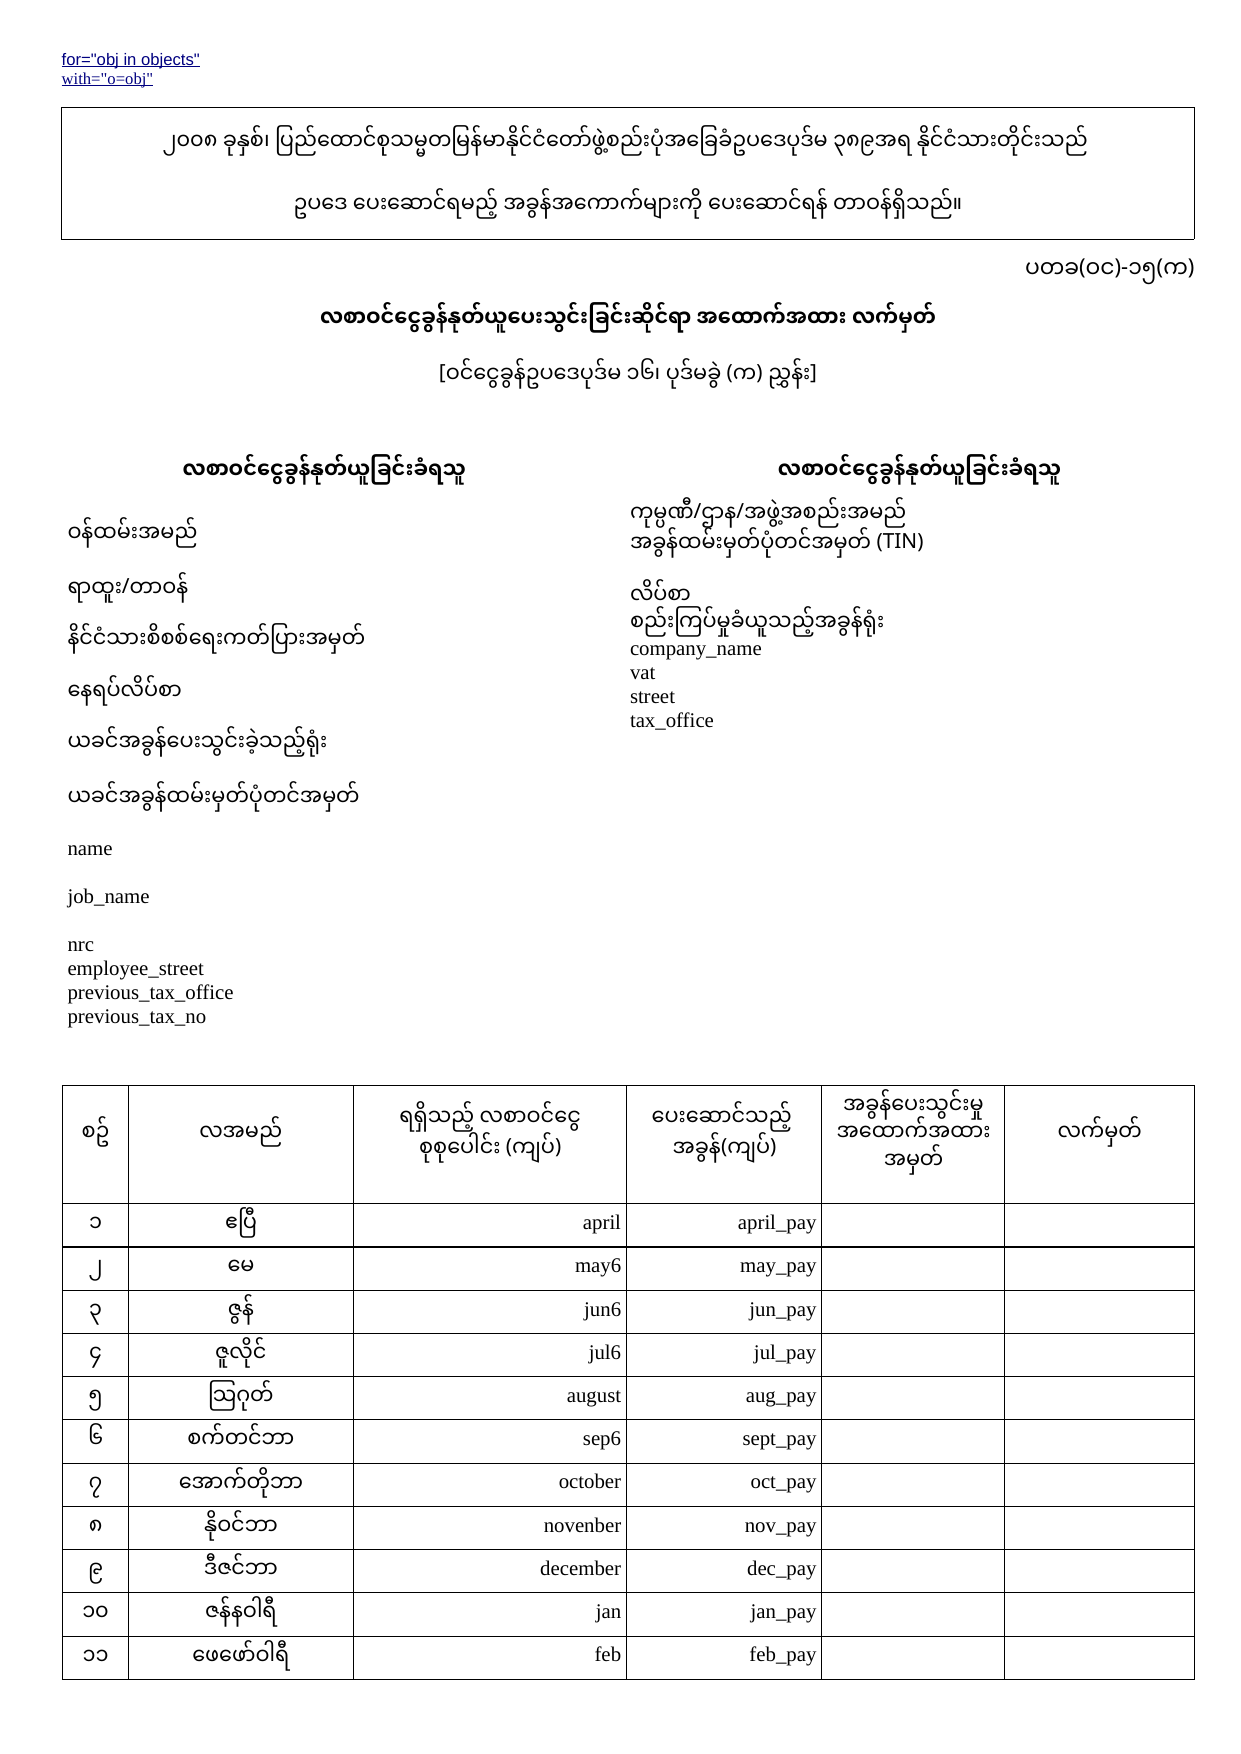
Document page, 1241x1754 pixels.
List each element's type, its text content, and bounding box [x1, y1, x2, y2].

table_cell oct_pay [627, 1464, 821, 1506]
table_header [586, 451, 624, 490]
table_header စဥ် [63, 1086, 128, 1203]
table_cell may_pay [627, 1248, 821, 1290]
table_cell ကုမ္ပဏီ/ဌာန/အဖွဲ့အစည်းအမည် အခွန်ထမ်းမှတ်ပုံတင်အမှတ် (TIN) လိပ်စာ စည်းကြပ်မှုခံယူသည့်အခွန်ရုံး company_name vat street tax_office [624, 490, 1214, 1034]
table_cell nov_pay [627, 1507, 821, 1549]
table_cell [822, 1550, 1004, 1592]
table_cell ၁၀ [63, 1593, 128, 1636]
table_header အခွန်ပေးသွင်းမှု အထောက်အထား အမှတ် [822, 1086, 1004, 1203]
table_cell april [354, 1204, 626, 1246]
table_cell ၁၁ [63, 1637, 128, 1679]
table_cell jun6 [354, 1291, 626, 1333]
table_cell sep6 [354, 1420, 626, 1463]
table_cell [822, 1204, 1004, 1246]
table_cell [1005, 1637, 1194, 1679]
table_cell feb [354, 1637, 626, 1679]
table_cell [1005, 1507, 1194, 1549]
table_cell သြဂုတ် [129, 1377, 353, 1419]
table_header လစာဝင်ငွေခွန်နုတ်ယူပေးသွင်းခြင်းဆိုင်ရာ အထောက်အထား လက်မှတ် [ဝင်ငွေခွန်ဥပဒေပုဒ်မ ၁၆၊ ပုဒ်မခွဲ (က) ညွှန်း] [61, 299, 1194, 406]
table_cell နိုဝင်ဘာ [129, 1507, 353, 1549]
table_cell [822, 1593, 1004, 1636]
table_cell ၅ [63, 1377, 128, 1419]
table_cell october [354, 1464, 626, 1506]
table_cell [1005, 1593, 1194, 1636]
table_cell ၁ [63, 1204, 128, 1246]
table_cell [1005, 1550, 1194, 1592]
table_cell ဧပြီ [129, 1204, 353, 1246]
table_cell jul6 [354, 1334, 626, 1376]
text for="obj in objects" [61, 49, 1194, 69]
table_cell jan_pay [627, 1593, 821, 1636]
table_cell [1005, 1464, 1194, 1506]
table_cell [822, 1291, 1004, 1333]
table_cell april_pay [627, 1204, 821, 1246]
table_cell စက်တင်ဘာ [129, 1420, 353, 1463]
table_cell ၄ [63, 1334, 128, 1376]
table_cell [822, 1334, 1004, 1376]
table_cell ၃ [63, 1291, 128, 1333]
table_cell ပတခ(ဝင)-၁၅(က) [61, 240, 1194, 299]
table_cell မေ [129, 1248, 353, 1290]
table_cell jun_pay [627, 1291, 821, 1333]
table_cell ဒီဇင်ဘာ [129, 1550, 353, 1592]
table_cell [822, 1464, 1004, 1506]
table_cell [822, 1420, 1004, 1463]
table_header လအမည် [129, 1086, 353, 1203]
table_header ပေးဆောင်သည့် အခွန်(ကျပ်) [627, 1086, 821, 1203]
table_cell [1005, 1420, 1194, 1463]
table_cell december [354, 1550, 626, 1592]
table_cell [822, 1377, 1004, 1419]
table_cell may6 [354, 1248, 626, 1290]
table_cell ၇ [63, 1464, 128, 1506]
table_cell [1005, 1248, 1194, 1290]
table_cell ၆ [63, 1420, 128, 1463]
table_header ရရှိသည့် လစာဝင်ငွေ စုစုပေါင်း (ကျပ်) [354, 1086, 626, 1203]
table_cell [1005, 1334, 1194, 1376]
table_cell august [354, 1377, 626, 1419]
table_cell ဝန်ထမ်းအမည် ရာထူး/တာဝန် နိင်ငံသားစိစစ်ရေးကတ်ပြားအမှတ် နေရပ်လိပ်စာ ယခင်အခွန်ပေးသွင်းခဲ့သည့်ရုံး ယခင်အခွန်ထမ်းမှတ်ပုံတင်အမှတ် name job_name nrc employee_street previous_tax_office previous_tax_no [61, 490, 586, 1034]
table_cell ၈ [63, 1507, 128, 1549]
table_cell sept_pay [627, 1420, 821, 1463]
table_cell feb_pay [627, 1637, 821, 1679]
table_cell jul_pay [627, 1334, 821, 1376]
table_header လစာဝင်ငွေခွန်နုတ်ယူခြင်းခံရသူ [624, 451, 1214, 490]
table_cell [822, 1248, 1004, 1290]
table_cell ဇွန် [129, 1291, 353, 1333]
table_cell [822, 1637, 1004, 1679]
table_header လက်မှတ် [1005, 1086, 1194, 1203]
table_cell ဖေဖော်ဝါရီ [129, 1637, 353, 1679]
table_cell [822, 1507, 1004, 1549]
table_cell ၉ [63, 1550, 128, 1592]
table_cell dec_pay [627, 1550, 821, 1592]
table_cell ဇန်နဝါရီ [129, 1593, 353, 1636]
table_cell [586, 490, 624, 1034]
table_cell [1005, 1204, 1194, 1246]
table_cell [1005, 1291, 1194, 1333]
text with="o=obj" [61, 69, 1194, 88]
table_cell jan [354, 1593, 626, 1636]
table_cell ၂ [63, 1248, 128, 1290]
table_cell အောက်တိုဘာ [129, 1464, 353, 1506]
table_cell aug_pay [627, 1377, 821, 1419]
table_cell novenber [354, 1507, 626, 1549]
table_cell [1005, 1377, 1194, 1419]
table_header ၂၀၀၈ ခုနှစ်၊ ပြည်ထောင်စုသမ္မတမြန်မာနိုင်ငံတော်ဖွဲ့စည်းပုံအခြေခံဥပဒေပုဒ်မ ၃၈၉အရ နိုင်ငံသားတိုင်းသည် ဥပ‌ဒေ ပေးဆောင်ရမည့် အခွန်အကောက်များကို ပေးဆောင်ရန် တာဝန်ရှိသည်။ [62, 108, 1194, 239]
table_header လစာဝင်ငွေခွန်နုတ်ယူခြင်းခံရသူ [61, 451, 586, 490]
table_cell ဇူလိုင် [129, 1334, 353, 1376]
